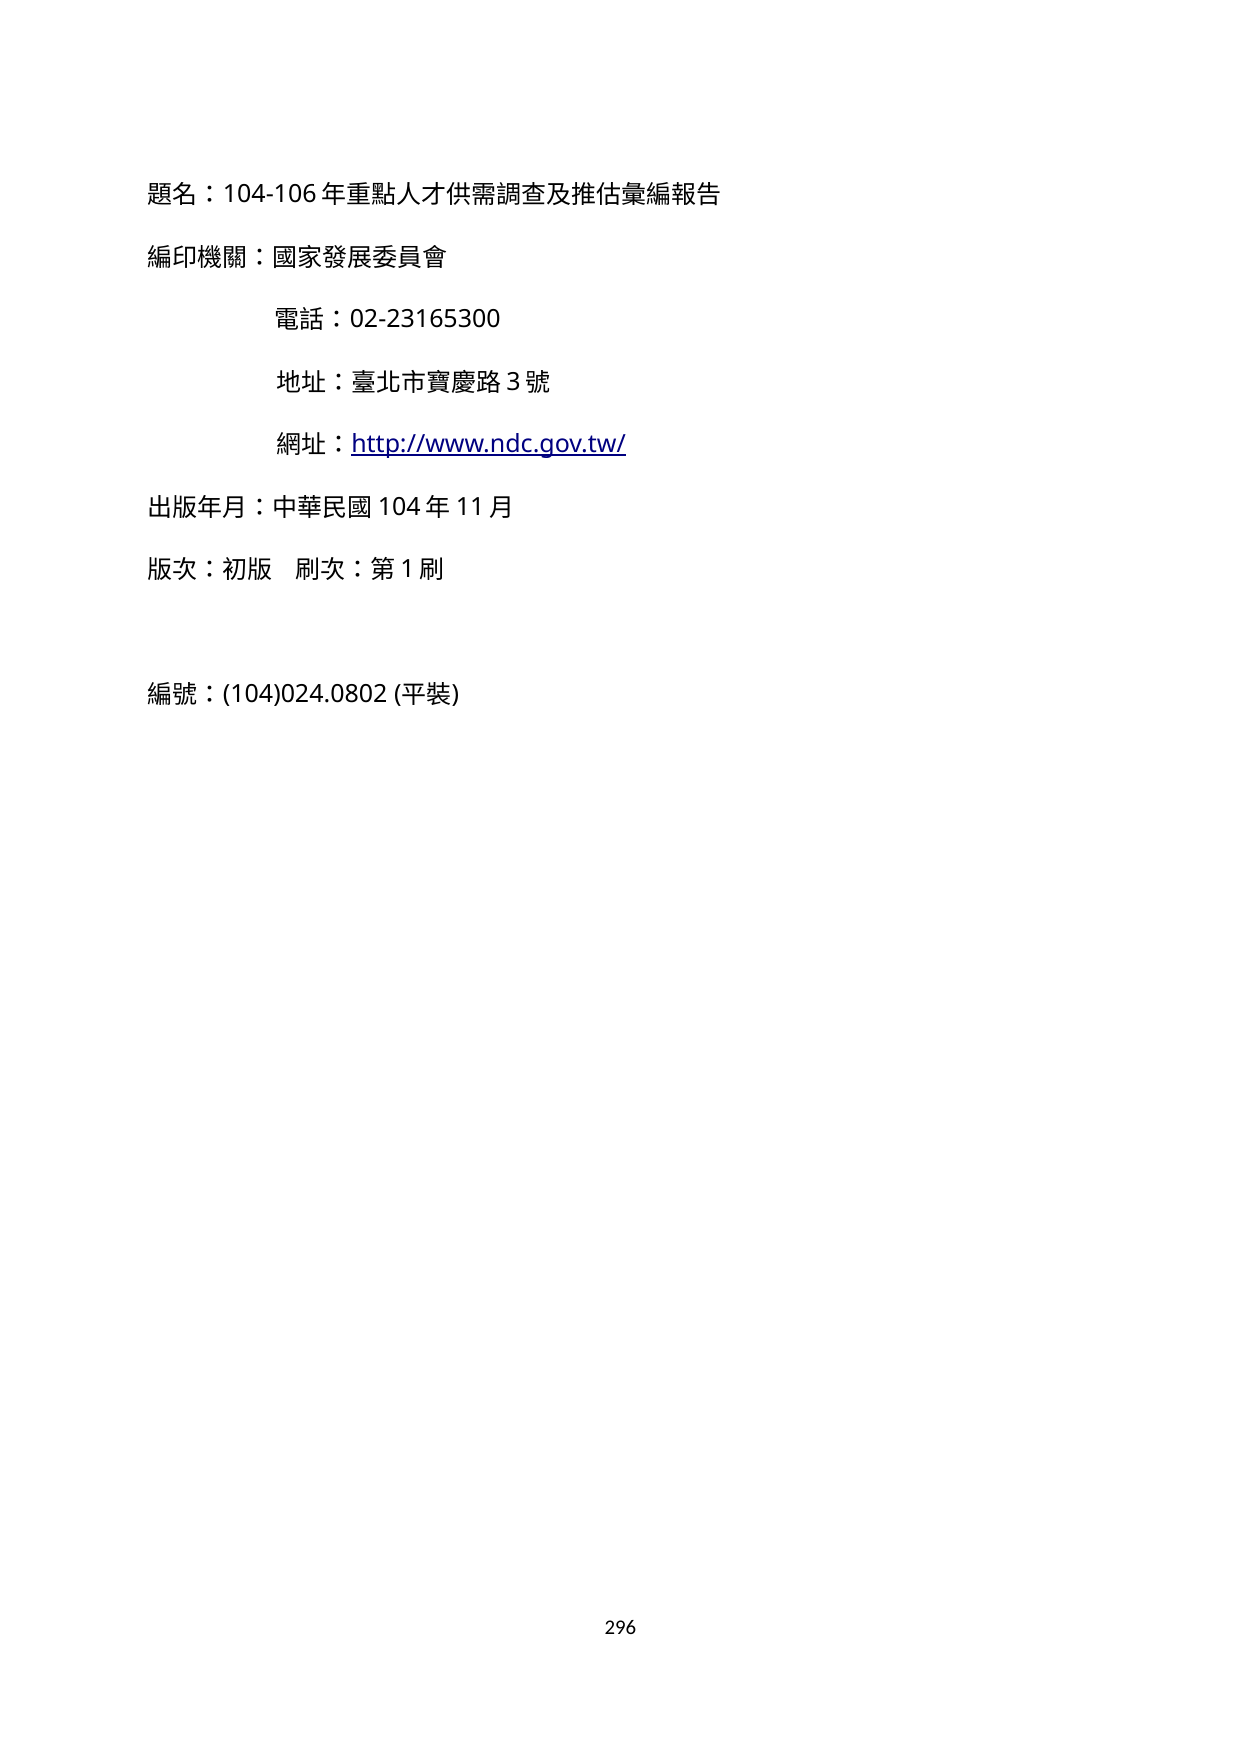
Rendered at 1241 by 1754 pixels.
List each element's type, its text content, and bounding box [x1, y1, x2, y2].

text 編號：(104)024.0802 (平裝) [148, 651, 1092, 714]
text 版次：初版 刷次：第1刷 [148, 526, 1092, 589]
text 題名：104-106年重點人才供需調查及推估彙編報告 [148, 151, 1092, 214]
text 電話：02-23165300 [148, 276, 1092, 339]
text 地址：臺北市寶慶路3號 [148, 339, 1092, 401]
text 出版年月：中華民國104年11月 [148, 464, 1092, 526]
text 網址：http://www.ndc.gov.tw/ [148, 401, 1092, 464]
text 編印機關：國家發展委員會 [148, 214, 1092, 276]
